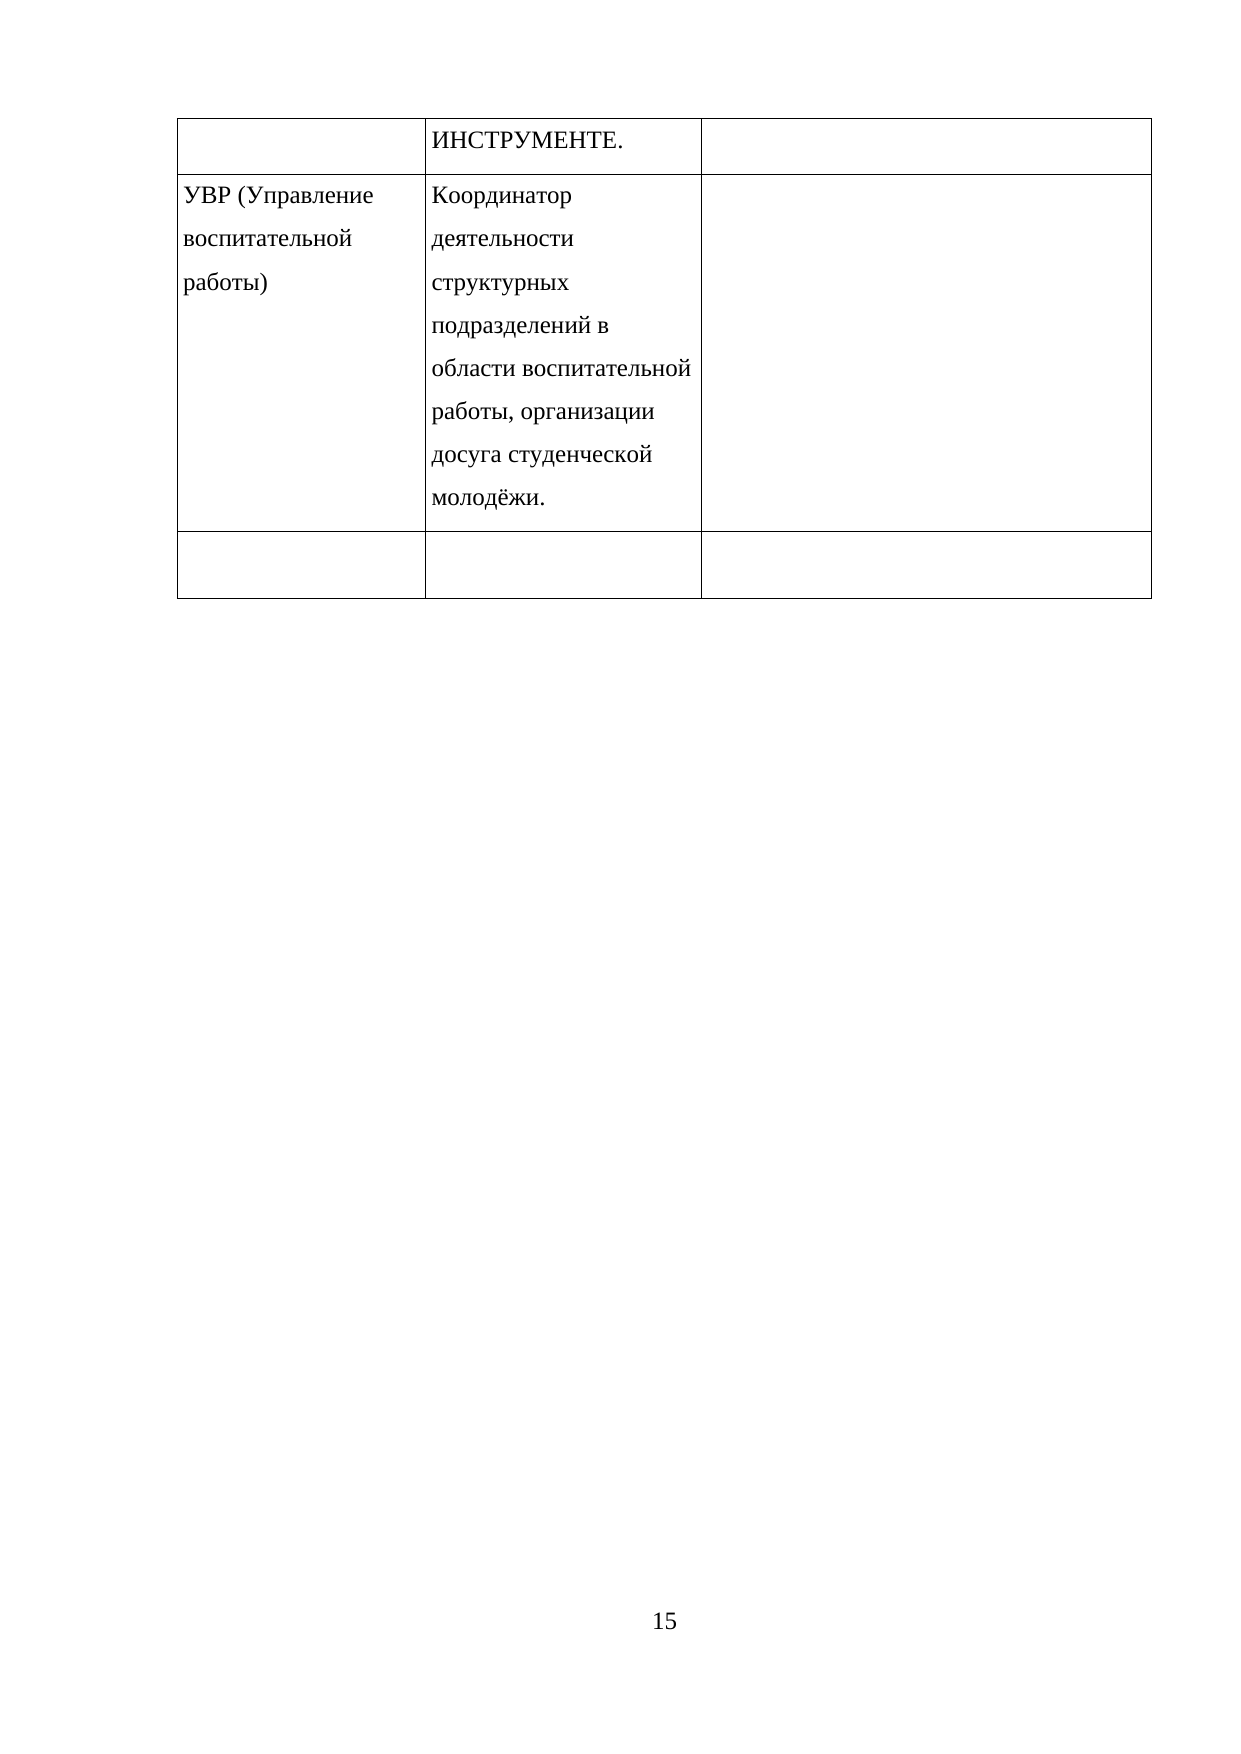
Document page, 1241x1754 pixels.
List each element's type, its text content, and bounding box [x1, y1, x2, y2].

table_cell [702, 119, 1151, 174]
table_cell ИНСТРУМЕНТЕ. [426, 119, 701, 174]
table_cell [178, 532, 425, 598]
table_cell [702, 175, 1151, 531]
table_cell [426, 532, 701, 598]
table_cell Координатор деятельности структурных подразделений в области воспитательной работы, организации досуга студенческой молодёжи. [426, 175, 701, 531]
table_cell [178, 119, 425, 174]
table_cell УВР (Управление воспитательной работы) [178, 175, 425, 531]
table_cell [702, 532, 1151, 598]
